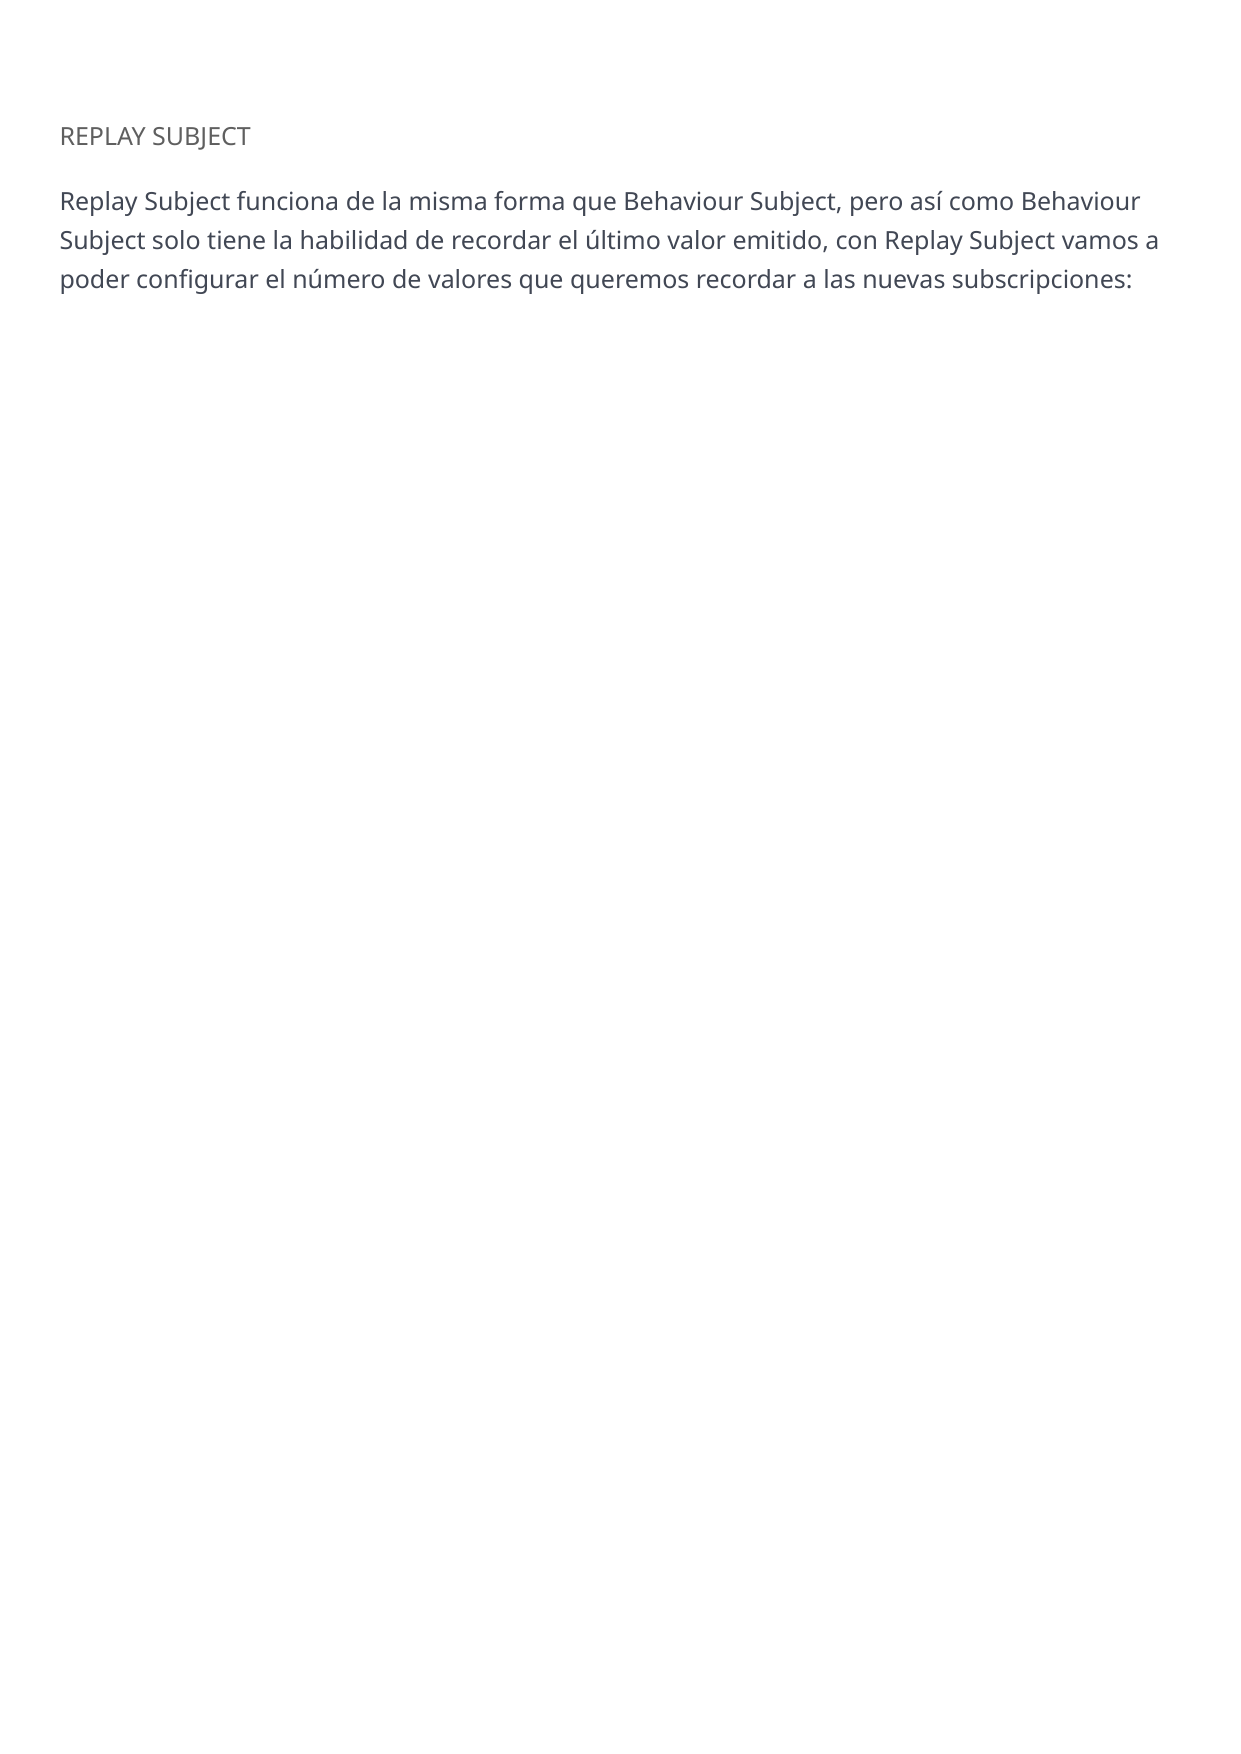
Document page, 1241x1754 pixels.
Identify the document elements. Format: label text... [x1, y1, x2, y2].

text Replay Subject funciona de la misma forma que Behaviour Subject, pero así como Behaviour Subject solo tiene la habilidad de recordar el último valor emitido, con Replay Subject vamos a poder configurar el número de valores que queremos recordar a las nuevas subscripciones: [59, 183, 1170, 296]
subtitle REPLAY SUBJECT [59, 118, 1170, 152]
